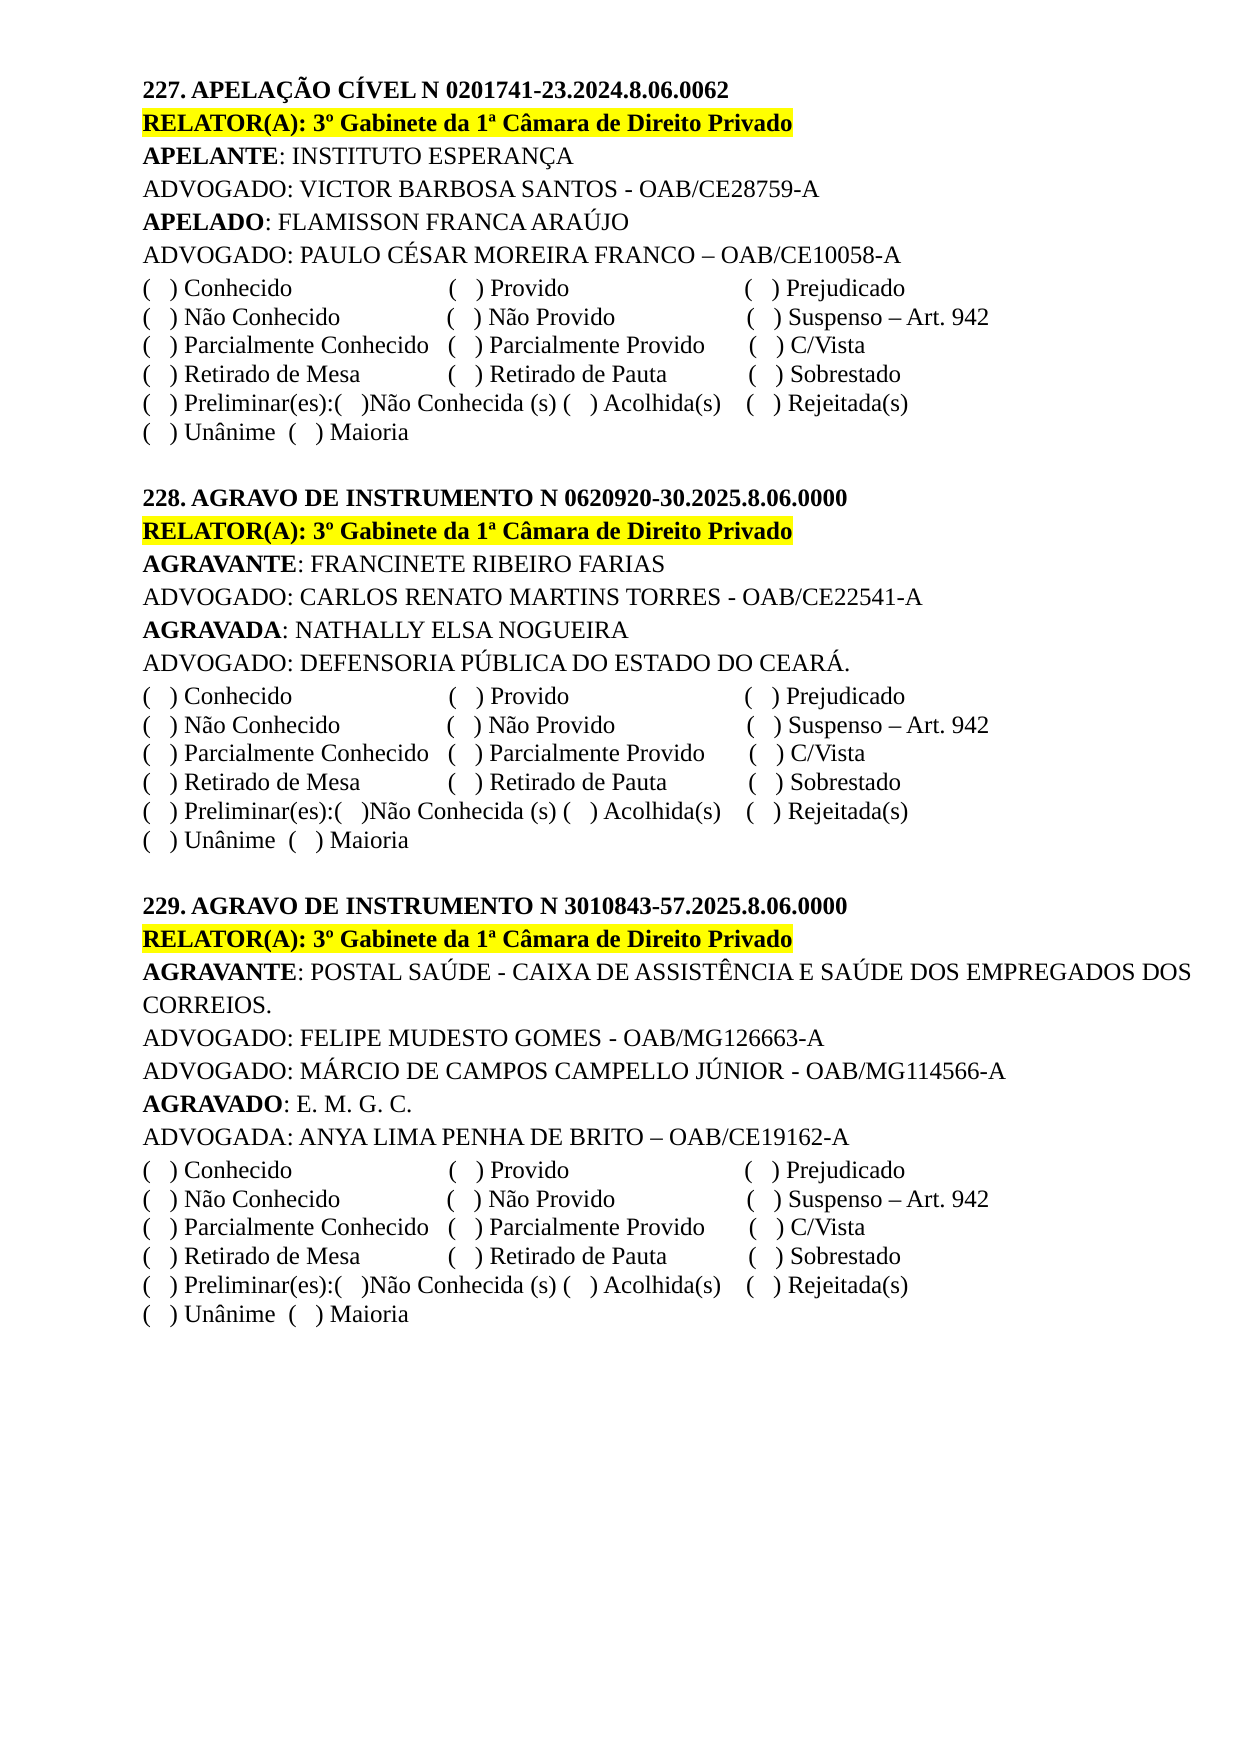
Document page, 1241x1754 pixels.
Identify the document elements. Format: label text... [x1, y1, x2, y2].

text ( ) Unânime ( ) Maioria [142, 1299, 1194, 1393]
text ( ) Unânime ( ) Maioria 229. AGRAVO DE INSTRUMENTO N 3010843-57.2025.8.06.0000 RELATOR(A): 3º Gabinete da 1ª Câmara de Direito Privado AGRAVANTE: POSTAL SAÚDE - CAIXA DE ASSISTÊNCIA E SAÚDE DOS EMPREGADOS DOS CORREIOS. ADVOGADO: FELIPE MUDESTO GOMES - OAB/MG126663-A ADVOGADO: MÁRCIO DE CAMPOS CAMPELLO JÚNIOR - OAB/MG114566-A AGRAVADO: E. M. G. C. ADVOGADA: ANYA LIMA PENHA DE BRITO – OAB/CE19162-A [142, 825, 1194, 1151]
text ( ) Conhecido ( ) Provido ( ) Prejudicado [142, 273, 1141, 302]
text ADVOGADO: DEFENSORIA PÚBLICA DO ESTADO DO CEARÁ. [142, 648, 1194, 677]
text ( ) Retirado de Mesa ( ) Retirado de Pauta ( ) Sobrestado [142, 1241, 1158, 1270]
text ( ) Preliminar(es):( )Não Conhecida (s) ( ) Acolhida(s) ( ) Rejeitada(s) [142, 388, 1158, 417]
text ( ) Conhecido ( ) Provido ( ) Prejudicado [142, 681, 1141, 710]
text ( ) Retirado de Mesa ( ) Retirado de Pauta ( ) Sobrestado [142, 359, 1158, 388]
text ( ) Retirado de Mesa ( ) Retirado de Pauta ( ) Sobrestado [142, 767, 1158, 796]
text ( ) Preliminar(es):( )Não Conhecida (s) ( ) Acolhida(s) ( ) Rejeitada(s) [142, 1270, 1158, 1299]
text ( ) Parcialmente Conhecido ( ) Parcialmente Provido ( ) C/Vista [142, 331, 1158, 359]
text ( ) Parcialmente Conhecido ( ) Parcialmente Provido ( ) C/Vista [142, 1212, 1158, 1241]
text 227. APELAÇÃO CÍVEL N 0201741-23.2024.8.06.0062 RELATOR(A): 3º Gabinete da 1ª Câmara de Direito Privado APELANTE: INSTITUTO ESPERANÇA ADVOGADO: VICTOR BARBOSA SANTOS - OAB/CE28759-A APELADO: FLAMISSON FRANCA ARAÚJO ADVOGADO: PAULO CÉSAR MOREIRA FRANCO – OAB/CE10058-A [142, 75, 1194, 269]
text ( ) Preliminar(es):( )Não Conhecida (s) ( ) Acolhida(s) ( ) Rejeitada(s) [142, 796, 1158, 825]
text ( ) Unânime ( ) Maioria 228. AGRAVO DE INSTRUMENTO N 0620920-30.2025.8.06.0000 RELATOR(A): 3º Gabinete da 1ª Câmara de Direito Privado AGRAVANTE: FRANCINETE RIBEIRO FARIAS ADVOGADO: CARLOS RENATO MARTINS TORRES - OAB/CE22541-A AGRAVADA: NATHALLY ELSA NOGUEIRA [142, 417, 1194, 644]
text ( ) Não Conhecido ( ) Não Provido ( ) Suspenso – Art. 942 [142, 302, 1158, 331]
text ( ) Não Conhecido ( ) Não Provido ( ) Suspenso – Art. 942 [142, 710, 1158, 738]
text ( ) Parcialmente Conhecido ( ) Parcialmente Provido ( ) C/Vista [142, 738, 1158, 767]
text ( ) Conhecido ( ) Provido ( ) Prejudicado [142, 1155, 1141, 1184]
text ( ) Não Conhecido ( ) Não Provido ( ) Suspenso – Art. 942 [142, 1184, 1158, 1212]
